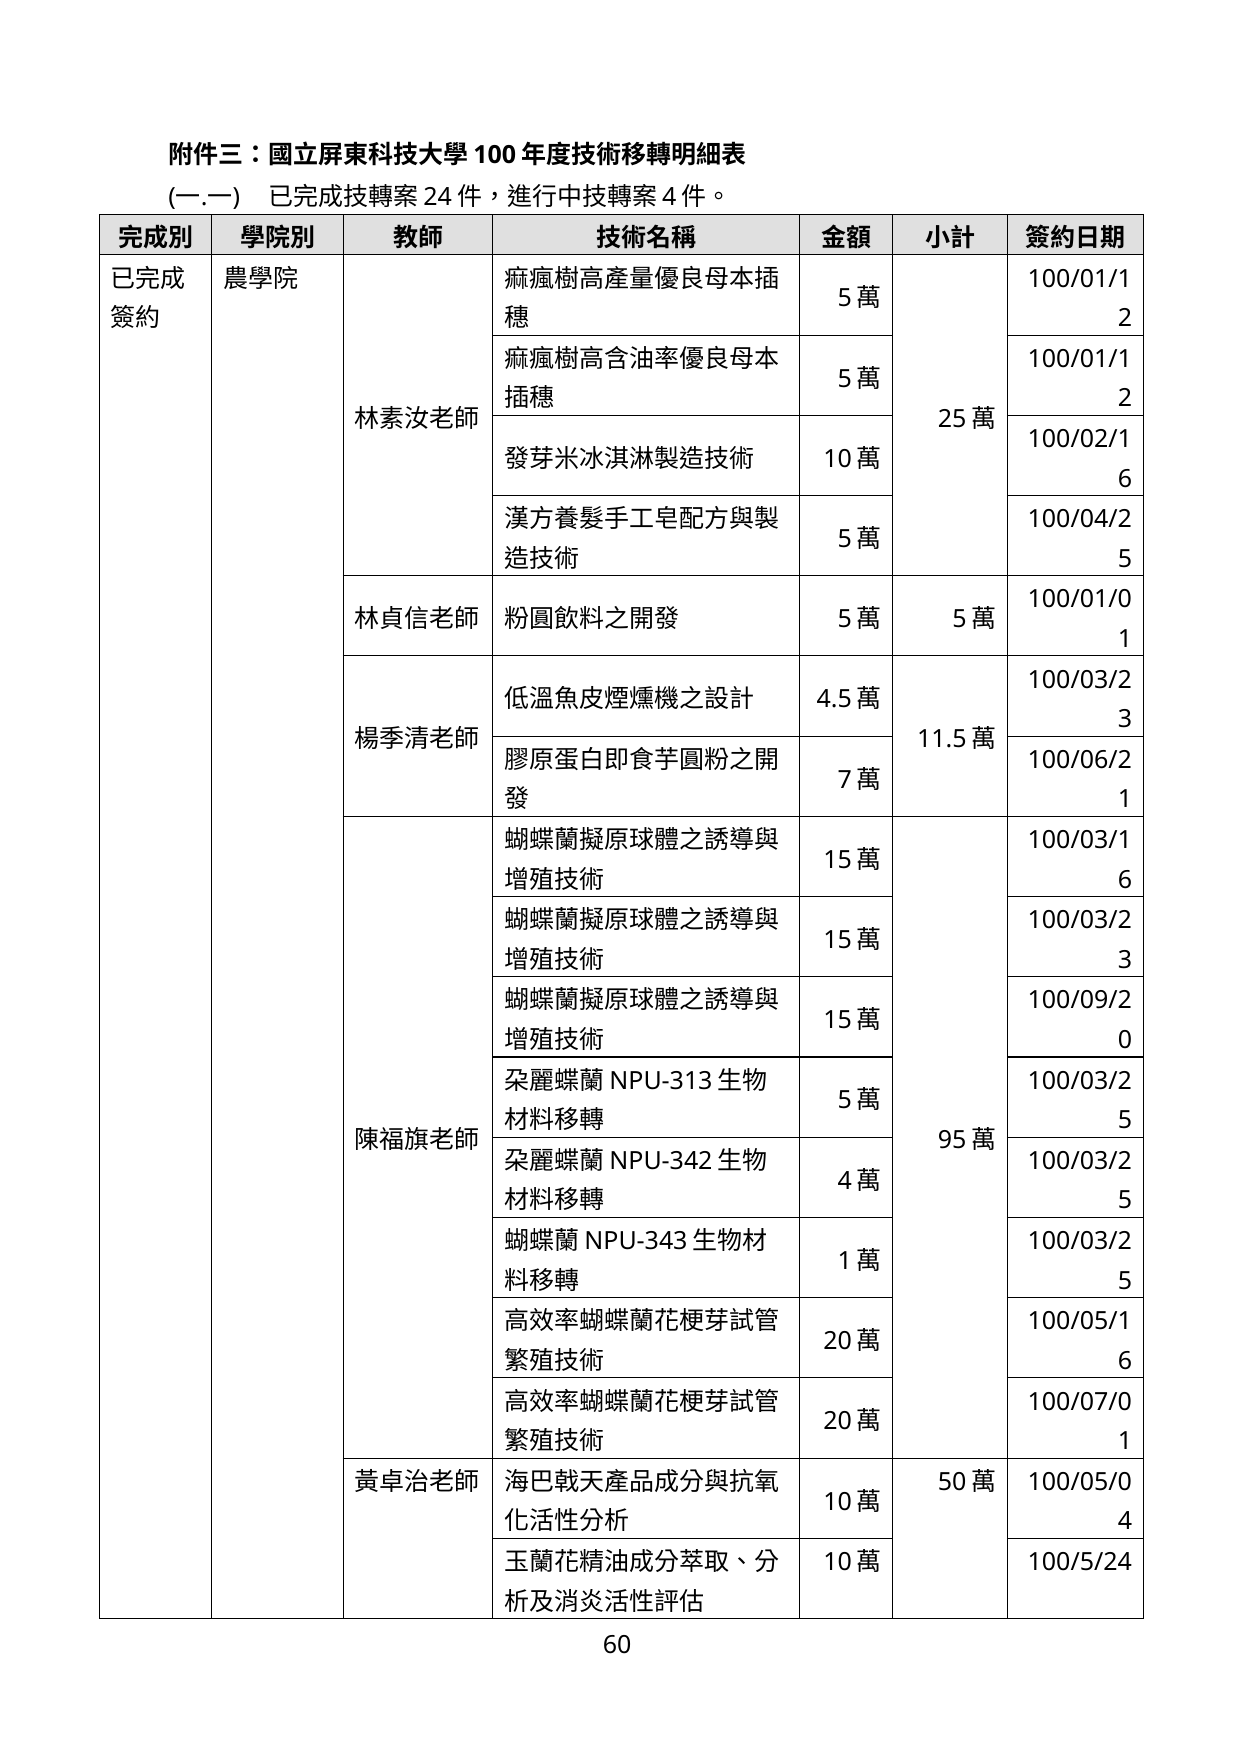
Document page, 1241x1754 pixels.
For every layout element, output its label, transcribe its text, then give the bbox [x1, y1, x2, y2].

table_cell 蝴蝶蘭擬原球體之誘導與增殖技術 [493, 977, 799, 1056]
table_cell 11.5萬 [893, 656, 1007, 816]
table_header 技術名稱 [493, 215, 799, 254]
table_cell 100/5/24 [1008, 1539, 1143, 1618]
table_cell 漢方養髮手工皂配方與製造技術 [493, 496, 799, 575]
table_cell 100/09/20 [1008, 977, 1143, 1056]
table_header 簽約日期 [1008, 215, 1143, 254]
list 已完成技轉案24件，進行中技轉案4件。 [168, 172, 1122, 214]
text 附件三：國立屏東科技大學100年度技術移轉明細表 [168, 130, 1122, 172]
table_cell 蝴蝶蘭擬原球體之誘導與增殖技術 [493, 897, 799, 976]
table_cell 5萬 [800, 255, 892, 334]
table_header 教師 [344, 215, 492, 254]
table_cell 7萬 [800, 737, 892, 816]
table_cell 玉蘭花精油成分萃取、分析及消炎活性評估 [493, 1539, 799, 1618]
table_cell 15萬 [800, 817, 892, 896]
table_cell 蝴蝶蘭NPU-343生物材料移轉 [493, 1218, 799, 1297]
table_cell 25萬 [893, 255, 1007, 575]
table_cell 100/05/04 [1008, 1459, 1143, 1538]
table_cell 100/03/23 [1008, 656, 1143, 736]
table_cell 朶麗蝶蘭NPU-313生物材料移轉 [493, 1058, 799, 1137]
table_cell 4.5萬 [800, 656, 892, 736]
table_cell 10萬 [800, 1539, 892, 1618]
table_cell 100/03/25 [1008, 1138, 1143, 1217]
table_header 小計 [893, 215, 1007, 254]
table_cell 發芽米冰淇淋製造技術 [493, 416, 799, 495]
table_cell 低溫魚皮煙燻機之設計 [493, 656, 799, 736]
table_header 學院別 [212, 215, 343, 254]
table_cell 100/03/25 [1008, 1218, 1143, 1297]
table_cell 蝴蝶蘭擬原球體之誘導與增殖技術 [493, 817, 799, 896]
table_cell 100/01/01 [1008, 576, 1143, 655]
table_cell 10萬 [800, 1459, 892, 1538]
table_cell 100/03/25 [1008, 1058, 1143, 1137]
table_cell 100/03/23 [1008, 897, 1143, 976]
table_cell 15萬 [800, 897, 892, 976]
table_cell 粉圓飲料之開發 [493, 576, 799, 655]
table_cell 朶麗蝶蘭NPU-342生物材料移轉 [493, 1138, 799, 1217]
table_cell 50萬 [893, 1459, 1007, 1618]
table_cell 100/04/25 [1008, 496, 1143, 575]
table_cell 1萬 [800, 1218, 892, 1297]
table_cell 95萬 [893, 817, 1007, 1457]
table_cell 10萬 [800, 416, 892, 495]
table_cell 15萬 [800, 977, 892, 1056]
table_cell 楊季清老師 [344, 656, 492, 816]
table_cell 20萬 [800, 1378, 892, 1457]
table_cell 4萬 [800, 1138, 892, 1217]
table_cell 100/02/16 [1008, 416, 1143, 495]
table_cell 陳福旗老師 [344, 817, 492, 1457]
table_cell 已完成簽約 [100, 255, 211, 1618]
table_cell 膠原蛋白即食芋圓粉之開發 [493, 737, 799, 816]
table_cell 5萬 [800, 336, 892, 415]
table_cell 痲瘋樹高產量優良母本插穗 [493, 255, 799, 334]
table_cell 5萬 [800, 576, 892, 655]
table_cell 100/05/16 [1008, 1298, 1143, 1377]
table_cell 100/01/12 [1008, 255, 1143, 334]
table_cell 高效率蝴蝶蘭花梗芽試管繁殖技術 [493, 1378, 799, 1457]
table_cell 林素汝老師 [344, 255, 492, 575]
table_cell 100/01/12 [1008, 336, 1143, 415]
table_cell 農學院 [212, 255, 343, 1618]
table_cell 20萬 [800, 1298, 892, 1377]
table_cell 5萬 [800, 1058, 892, 1137]
table_cell 海巴戟天產品成分與抗氧化活性分析 [493, 1459, 799, 1538]
table_cell 100/03/16 [1008, 817, 1143, 896]
table_cell 100/07/01 [1008, 1378, 1143, 1457]
table_cell 100/06/21 [1008, 737, 1143, 816]
table_cell 高效率蝴蝶蘭花梗芽試管繁殖技術 [493, 1298, 799, 1377]
table_header 完成別 [100, 215, 211, 254]
table_header 金額 [800, 215, 892, 254]
table_cell 5萬 [800, 496, 892, 575]
table_cell 5萬 [893, 576, 1007, 655]
table_cell 黃卓治老師 [344, 1459, 492, 1618]
table_cell 痲瘋樹高含油率優良母本插穗 [493, 336, 799, 415]
table_cell 林貞信老師 [344, 576, 492, 655]
